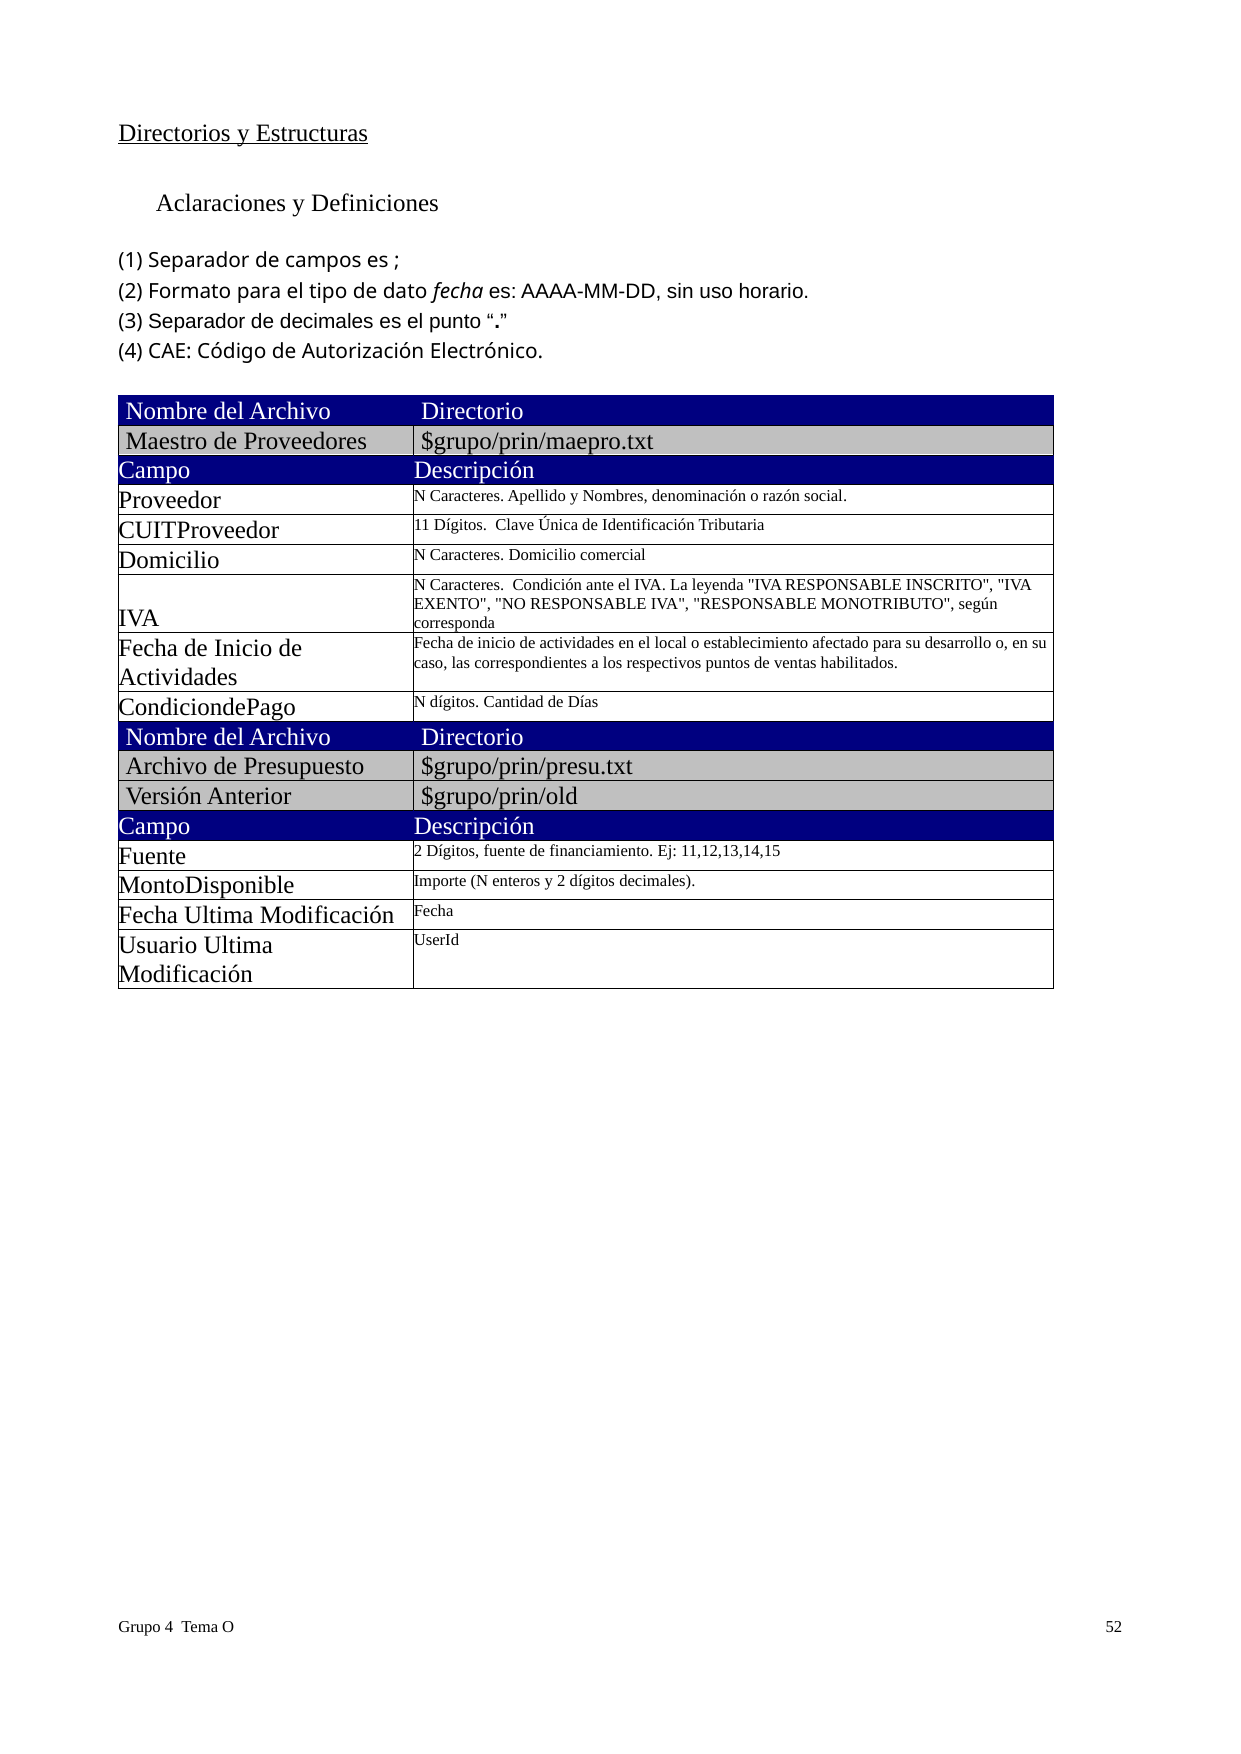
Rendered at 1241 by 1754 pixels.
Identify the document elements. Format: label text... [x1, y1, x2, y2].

table_cell Fecha [414, 900, 1053, 929]
table_cell CondiciondePago [119, 692, 413, 721]
table_cell Campo [119, 456, 413, 484]
table_cell Fecha Ultima Modificación [119, 900, 413, 929]
table_cell CUITProveedor [119, 515, 413, 544]
table_cell Archivo de Presupuesto [119, 751, 413, 780]
table_cell N Caracteres. Apellido y Nombres, denominación o razón social. [414, 485, 1053, 514]
table_cell Descripción [414, 456, 1053, 484]
table_cell Campo [119, 811, 413, 840]
table_cell 2 Dígitos, fuente de financiamiento. Ej: 11,12,13,14,15 [414, 841, 1053, 869]
table_cell $grupo/prin/old [414, 781, 1053, 810]
text Directorios y Estructuras [118, 118, 1122, 147]
table_cell Descripción [414, 811, 1053, 840]
table_cell UserId [414, 930, 1053, 988]
table_header Directorio [414, 396, 1053, 425]
table_cell IVA [119, 575, 413, 632]
table_cell Fuente [119, 841, 413, 869]
table_cell N Caracteres. Domicilio comercial [414, 545, 1053, 574]
table_cell 11 Dígitos. Clave Única de Identificación Tributaria [414, 515, 1053, 544]
table_cell N Caracteres. Condición ante el IVA. La leyenda "IVA RESPONSABLE INSCRITO", "IVA EXENTO", "NO RESPONSABLE IVA", "RESPONSABLE MONOTRIBUTO", según corresponda [414, 575, 1053, 632]
table_cell Domicilio [119, 545, 413, 574]
table_cell Nombre del Archivo [119, 722, 413, 750]
text (3) Separador de decimales es el punto “.” [118, 306, 1122, 334]
text (4) CAE: Código de Autorización Electrónico. [118, 336, 1122, 364]
table_cell Proveedor [119, 485, 413, 514]
table_cell Importe (N enteros y 2 dígitos decimales). [414, 871, 1053, 899]
table_cell $grupo/prin/maepro.txt [414, 426, 1053, 454]
table_cell MontoDisponible [119, 871, 413, 899]
table_cell Usuario Ultima Modificación [119, 930, 413, 988]
table_header Nombre del Archivo [119, 396, 413, 425]
table_cell $grupo/prin/presu.txt [414, 751, 1053, 780]
table_cell Fecha de inicio de actividades en el local o establecimiento afectado para su desarrollo o, en su caso, las correspondientes a los respectivos puntos de ventas habilitados. [414, 633, 1053, 691]
table_cell Versión Anterior [119, 781, 413, 810]
table_cell Maestro de Proveedores [119, 426, 413, 454]
table_cell Directorio [414, 722, 1053, 750]
text (1) Separador de campos es ; [118, 246, 1122, 274]
table_cell Fecha de Inicio de Actividades [119, 633, 413, 691]
text (2) Formato para el tipo de dato fecha es: AAAA-MM-DD, sin uso horario. [118, 276, 1122, 304]
table_cell N dígitos. Cantidad de Días [414, 692, 1053, 721]
text Aclaraciones y Definiciones [156, 188, 1122, 217]
